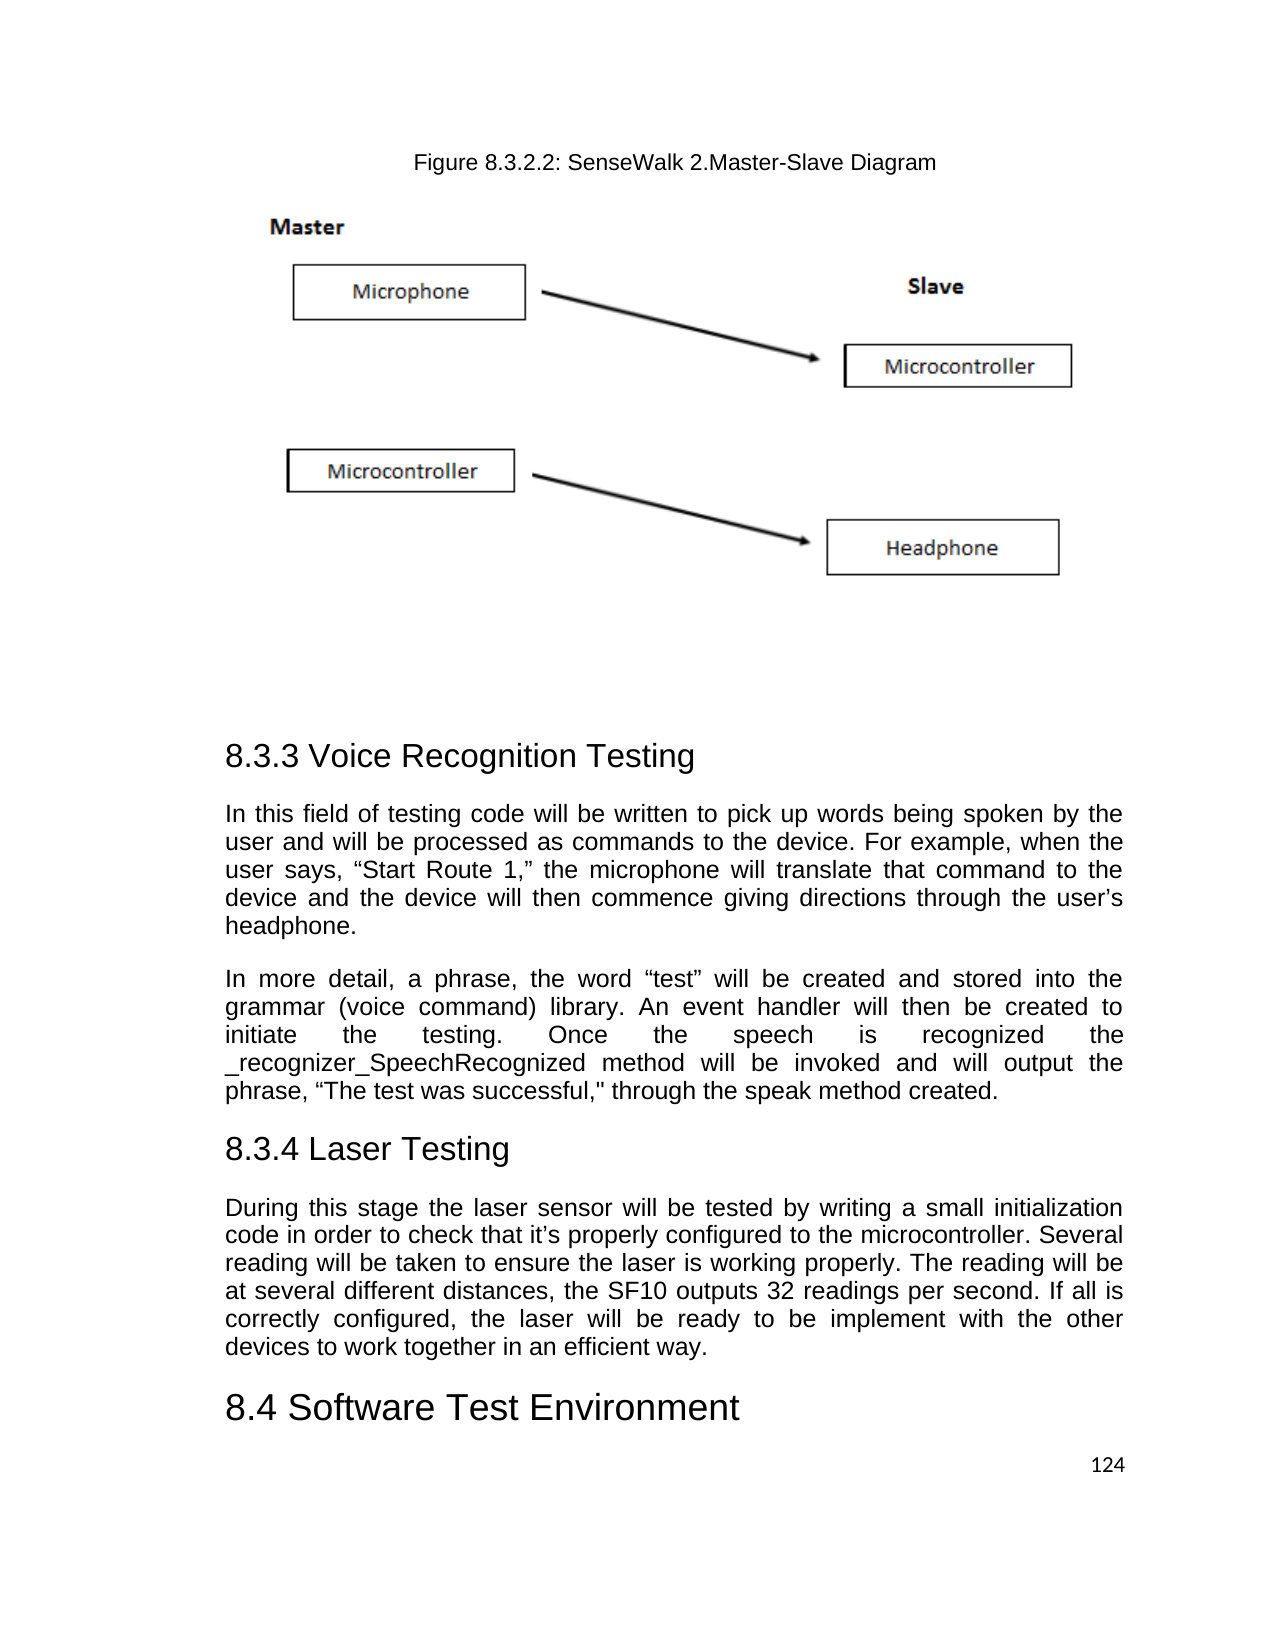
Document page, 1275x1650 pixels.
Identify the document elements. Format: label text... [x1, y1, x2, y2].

text Figure 8.3.2.2: SenseWalk 2.Master-Slave Diagram [225, 150, 1125, 712]
picture [243, 194, 1157, 693]
text 8.4 Software Test Environment [225, 1387, 1125, 1428]
text During this stage the laser sensor will be tested by writing a small initialization code in order to check that it’s properly configured to the microcontroller. Several reading will be taken to ensure the laser is working properly. The reading will be at several different distances, the SF10 outputs 32 readings per second. If all is correctly configured, the laser will be ready to be implement with the other devices to work together in an efficient way. [225, 1193, 1125, 1361]
text In this field of testing code will be written to pick up words being spoken by the user and will be processed as commands to the device. For example, when the user says, “Start Route 1,” the microphone will translate that command to the device and the device will then commence giving directions through the user’s headphone. [225, 800, 1125, 940]
text 8.3.3 Voice Recognition Testing [225, 737, 1125, 774]
text 8.3.4 Laser Testing [225, 1131, 1125, 1168]
text In more detail, a phrase, the word “test” will be created and stored into the grammar (voice command) library. An event handler will then be created to initiate the testing. Once the speech is recognized the _recognizer_SpeechRecognized method will be invoked and will output the phrase, “The test was successful," through the speak method created. [225, 965, 1125, 1105]
